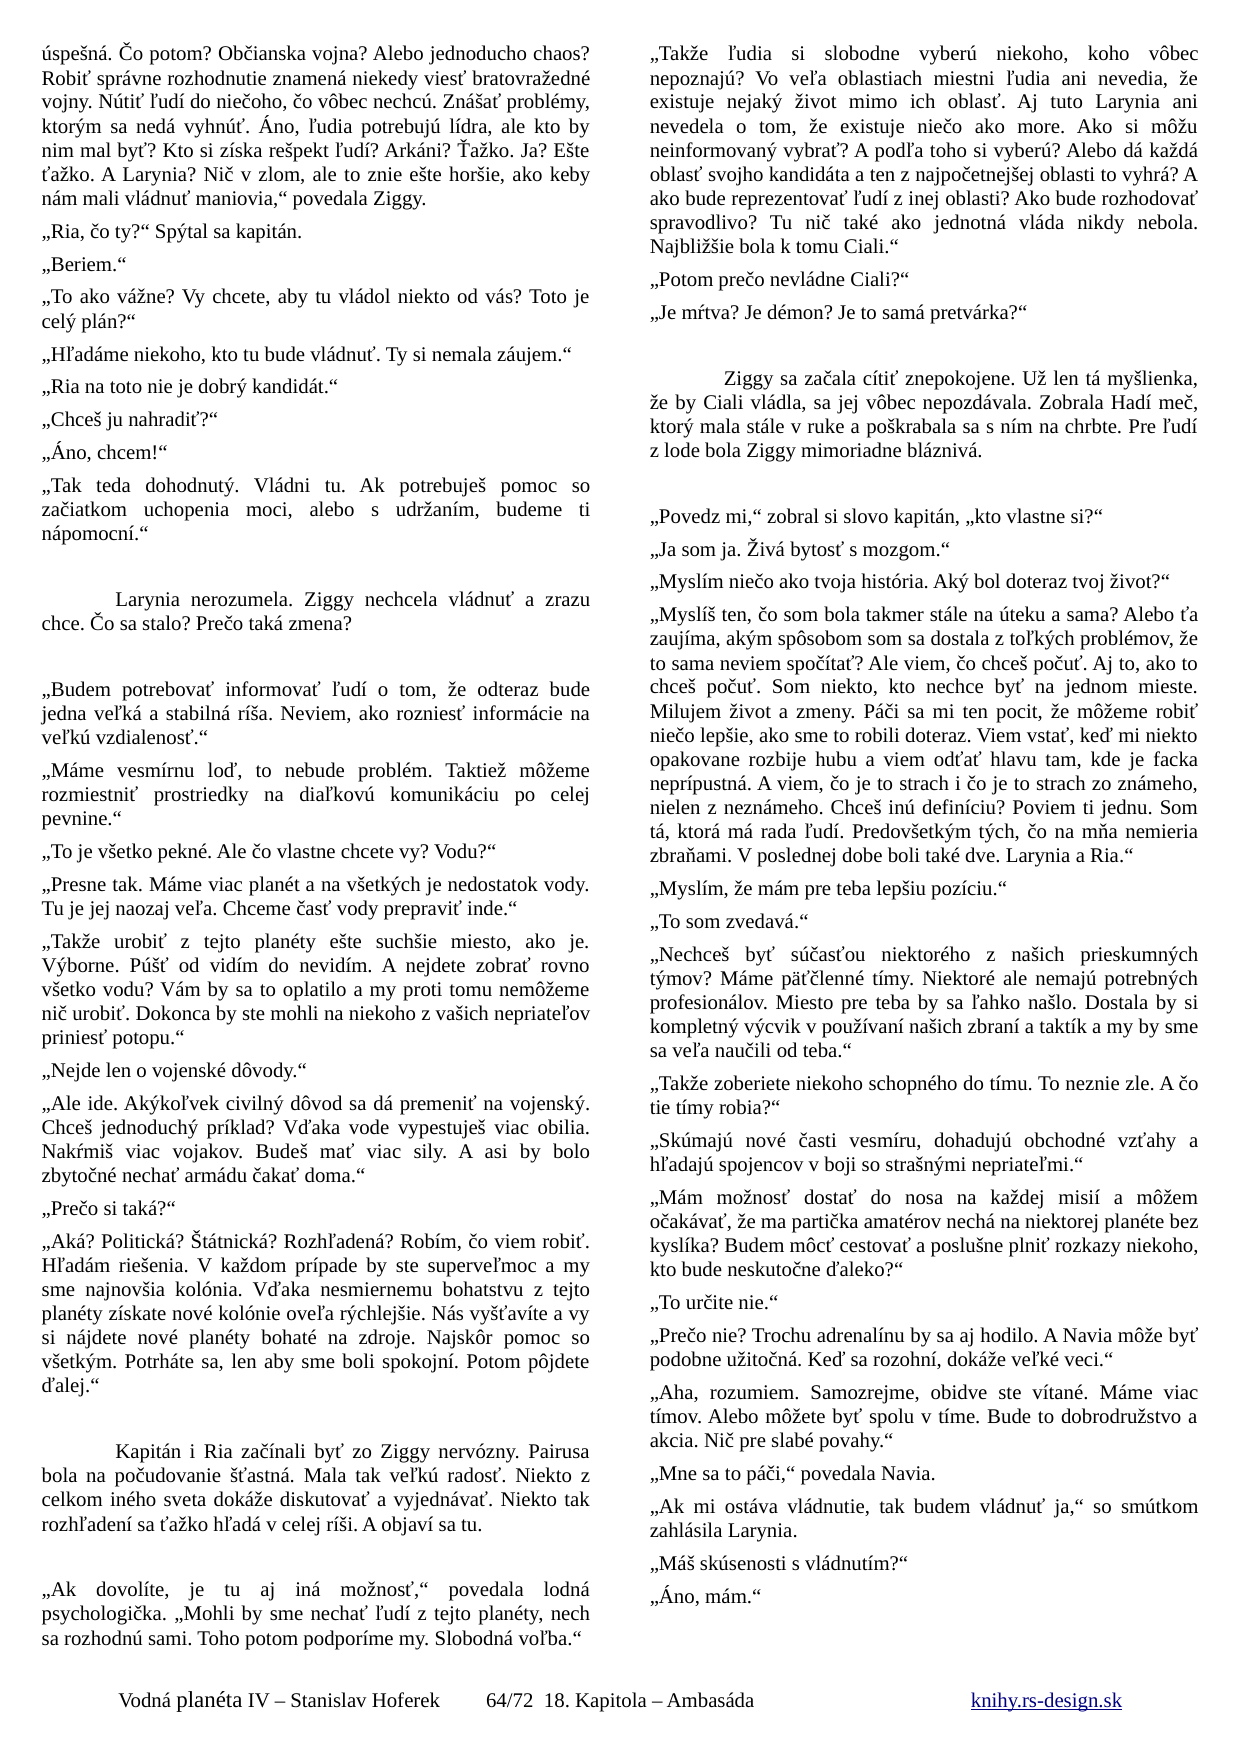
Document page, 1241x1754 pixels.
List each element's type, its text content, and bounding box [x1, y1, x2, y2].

text „Ak dovolíte, je tu aj iná možnosť,“ povedala lodná psychologička. „Mohli by sme nechať ľudí z tejto planéty, nech sa rozhodnú sami. Toho potom podporíme my. Slobodná voľba.“ [41, 1577, 591, 1649]
text „Takže zoberiete niekoho schopného do tímu. To neznie zle. A čo tie tímy robia?“ [649, 1071, 1199, 1119]
text „Aha, rozumiem. Samozrejme, obidve ste vítané. Máme viac tímov. Alebo môžete byť spolu v tíme. Bude to dobrodružstvo a akcia. Nič pre slabé povahy.“ [649, 1380, 1199, 1452]
text „Ria, čo ty?“ Spýtal sa kapitán. [41, 219, 591, 243]
text „Prečo nie? Trochu adrenalínu by sa aj hodilo. A Navia môže byť podobne užitočná. Keď sa rozohní, dokáže veľké veci.“ [649, 1323, 1199, 1371]
text „Máš skúsenosti s vládnutím?“ [649, 1551, 1199, 1575]
text „Ak mi ostáva vládnutie, tak budem vládnuť ja,“ so smútkom zahlásila Larynia. [649, 1494, 1199, 1542]
text „Ria na toto nie je dobrý kandidát.“ [41, 374, 591, 398]
text „To som zvedavá.“ [649, 909, 1199, 933]
text „Mne sa to páči,“ povedala Navia. [649, 1461, 1199, 1485]
text „Skúmajú nové časti vesmíru, dohadujú obchodné vzťahy a hľadajú spojencov v boji so strašnými nepriateľmi.“ [649, 1128, 1199, 1176]
text „Hľadáme niekoho, kto tu bude vládnuť. Ty si nemala záujem.“ [41, 341, 591, 366]
text „Takže ľudia si slobodne vyberú niekoho, koho vôbec nepoznajú? Vo veľa oblastiach miestni ľudia ani nevedia, že existuje nejaký život mimo ich oblasť. Aj tuto Larynia ani nevedela o tom, že existuje niečo ako more. Ako si môžu neinformovaný vybrať? A podľa toho si vyberú? Alebo dá každá oblasť svojho kandidáta a ten z najpočetnejšej oblasti to vyhrá? A ako bude reprezentovať ľudí z inej oblasti? Ako bude rozhodovať spravodlivo? Tu nič také ako jednotná vláda nikdy nebola. Najbližšie bola k tomu Ciali.“ [649, 41, 1199, 258]
text „Myslím niečo ako tvoja história. Aký bol doteraz tvoj život?“ [649, 569, 1199, 593]
text „Budem potrebovať informovať ľudí o tom, že odteraz bude jedna veľká a stabilná ríša. Neviem, ako rozniesť informácie na veľkú vzdialenosť.“ [41, 677, 591, 749]
text „Prečo si taká?“ [41, 1196, 591, 1220]
text „Nechceš byť súčasťou niektorého z našich prieskumných týmov? Máme päťčlenné tímy. Niektoré ale nemajú potrebných profesionálov. Miesto pre teba by sa ľahko našlo. Dostala by si kompletný výcvik v používaní našich zbraní a taktík a my by sme sa veľa naučili od teba.“ [649, 942, 1199, 1062]
text „Nejde len o vojenské dôvody.“ [41, 1058, 591, 1082]
text „Áno, chcem!“ [41, 440, 591, 464]
text „Takže urobiť z tejto planéty ešte suchšie miesto, ako je. Výborne. Púšť od vidím do nevidím. A nejdete zobrať rovno všetko vodu? Vám by sa to oplatilo a my proti tomu nemôžeme nič urobiť. Dokonca by ste mohli na niekoho z vašich nepriateľov priniesť potopu.“ [41, 929, 591, 1049]
text „Mám možnosť dostať do nosa na každej misií a môžem očakávať, že ma partička amatérov nechá na niektorej planéte bez kyslíka? Budem môcť cestovať a poslušne plniť rozkazy niekoho, kto bude neskutočne ďaleko?“ [649, 1185, 1199, 1281]
text „Áno, mám.“ [649, 1584, 1199, 1608]
text „Ale ide. Akýkoľvek civilný dôvod sa dá premeniť na vojenský. Chceš jednoduchý príklad? Vďaka vode vypestuješ viac obilia. Nakŕmiš viac vojakov. Budeš mať viac sily. A asi by bolo zbytočné nechať armádu čakať doma.“ [41, 1091, 591, 1187]
text „Potom prečo nevládne Ciali?“ [649, 267, 1199, 291]
text „Je mŕtva? Je démon? Je to samá pretvárka?“ [649, 300, 1199, 324]
text Larynia nerozumela. Ziggy nechcela vládnuť a zrazu chce. Čo sa stalo? Prečo taká zmena? [41, 587, 591, 635]
text „Máme vesmírnu loď, to nebude problém. Taktiež môžeme rozmiestniť prostriedky na diaľkovú komunikáciu po celej pevnine.“ [41, 758, 591, 830]
text „Tak teda dohodnutý. Vládni tu. Ak potrebuješ pomoc so začiatkom uchopenia moci, alebo s udržaním, budeme ti nápomocní.“ [41, 473, 591, 545]
text „To určite nie.“ [649, 1290, 1199, 1314]
text „Aká? Politická? Štátnická? Rozhľadená? Robím, čo viem robiť. Hľadám riešenia. V každom prípade by ste superveľmoc a my sme najnovšia kolónia. Vďaka nesmiernemu bohatstvu z tejto planéty získate nové kolónie oveľa rýchlejšie. Nás vyšťavíte a vy si nájdete nové planéty bohaté na zdroje. Najskôr pomoc so všetkým. Potrháte sa, len aby sme boli spokojní. Potom pôjdete ďalej.“ [41, 1229, 591, 1397]
text „To ako vážne? Vy chcete, aby tu vládol niekto od vás? Toto je celý plán?“ [41, 284, 591, 333]
text „Ja som ja. Živá bytosť s mozgom.“ [649, 536, 1199, 561]
text „Beriem.“ [41, 252, 591, 276]
text Kapitán i Ria začínali byť zo Ziggy nervózny. Pairusa bola na počudovanie šťastná. Mala tak veľkú radosť. Niekto z celkom iného sveta dokáže diskutovať a vyjednávať. Niekto tak rozhľadení sa ťažko hľadá v celej ríši. A objaví sa tu. [41, 1439, 591, 1536]
text úspešná. Čo potom? Občianska vojna? Alebo jednoducho chaos? Robiť správne rozhodnutie znamená niekedy viesť bratovražedné vojny. Nútiť ľudí do niečoho, čo vôbec nechcú. Znášať problémy, ktorým sa nedá vyhnúť. Áno, ľudia potrebujú lídra, ale kto by nim mal byť? Kto si získa rešpekt ľudí? Arkáni? Ťažko. Ja? Ešte ťažko. A Larynia? Nič v zlom, ale to znie ešte horšie, ako keby nám mali vládnuť maniovia,“ povedala Ziggy. [41, 41, 591, 210]
text „Povedz mi,“ zobral si slovo kapitán, „kto vlastne si?“ [649, 503, 1199, 528]
text „Presne tak. Máme viac planét a na všetkých je nedostatok vody. Tu je jej naozaj veľa. Chceme časť vody prepraviť inde.“ [41, 872, 591, 920]
text „Myslíš ten, čo som bola takmer stále na úteku a sama? Alebo ťa zaujíma, akým spôsobom som sa dostala z toľkých problémov, že to sama neviem spočítať? Ale viem, čo chceš počuť. Aj to, ako to chceš počuť. Som niekto, kto nechce byť na jednom mieste. Milujem život a zmeny. Páči sa mi ten pocit, že môžeme robiť niečo lepšie, ako sme to robili doteraz. Viem vstať, keď mi niekto opakovane rozbije hubu a viem odťať hlavu tam, kde je facka neprípustná. A viem, čo je to strach i čo je to strach zo známeho, nielen z neznámeho. Chceš inú definíciu? Poviem ti jednu. Som tá, ktorá má rada ľudí. Predovšetkým tých, čo na mňa nemieria zbraňami. V poslednej dobe boli také dve. Larynia a Ria.“ [649, 602, 1199, 867]
text „Myslím, že mám pre teba lepšiu pozíciu.“ [649, 876, 1199, 900]
text „To je všetko pekné. Ale čo vlastne chcete vy? Vodu?“ [41, 839, 591, 863]
text Ziggy sa začala cítiť znepokojene. Už len tá myšlienka, že by Ciali vládla, sa jej vôbec nepozdávala. Zobrala Hadí meč, ktorý mala stále v ruke a poškrabala sa s ním na chrbte. Pre ľudí z lode bola Ziggy mimoriadne bláznivá. [649, 366, 1199, 462]
text „Chceš ju nahradiť?“ [41, 407, 591, 431]
